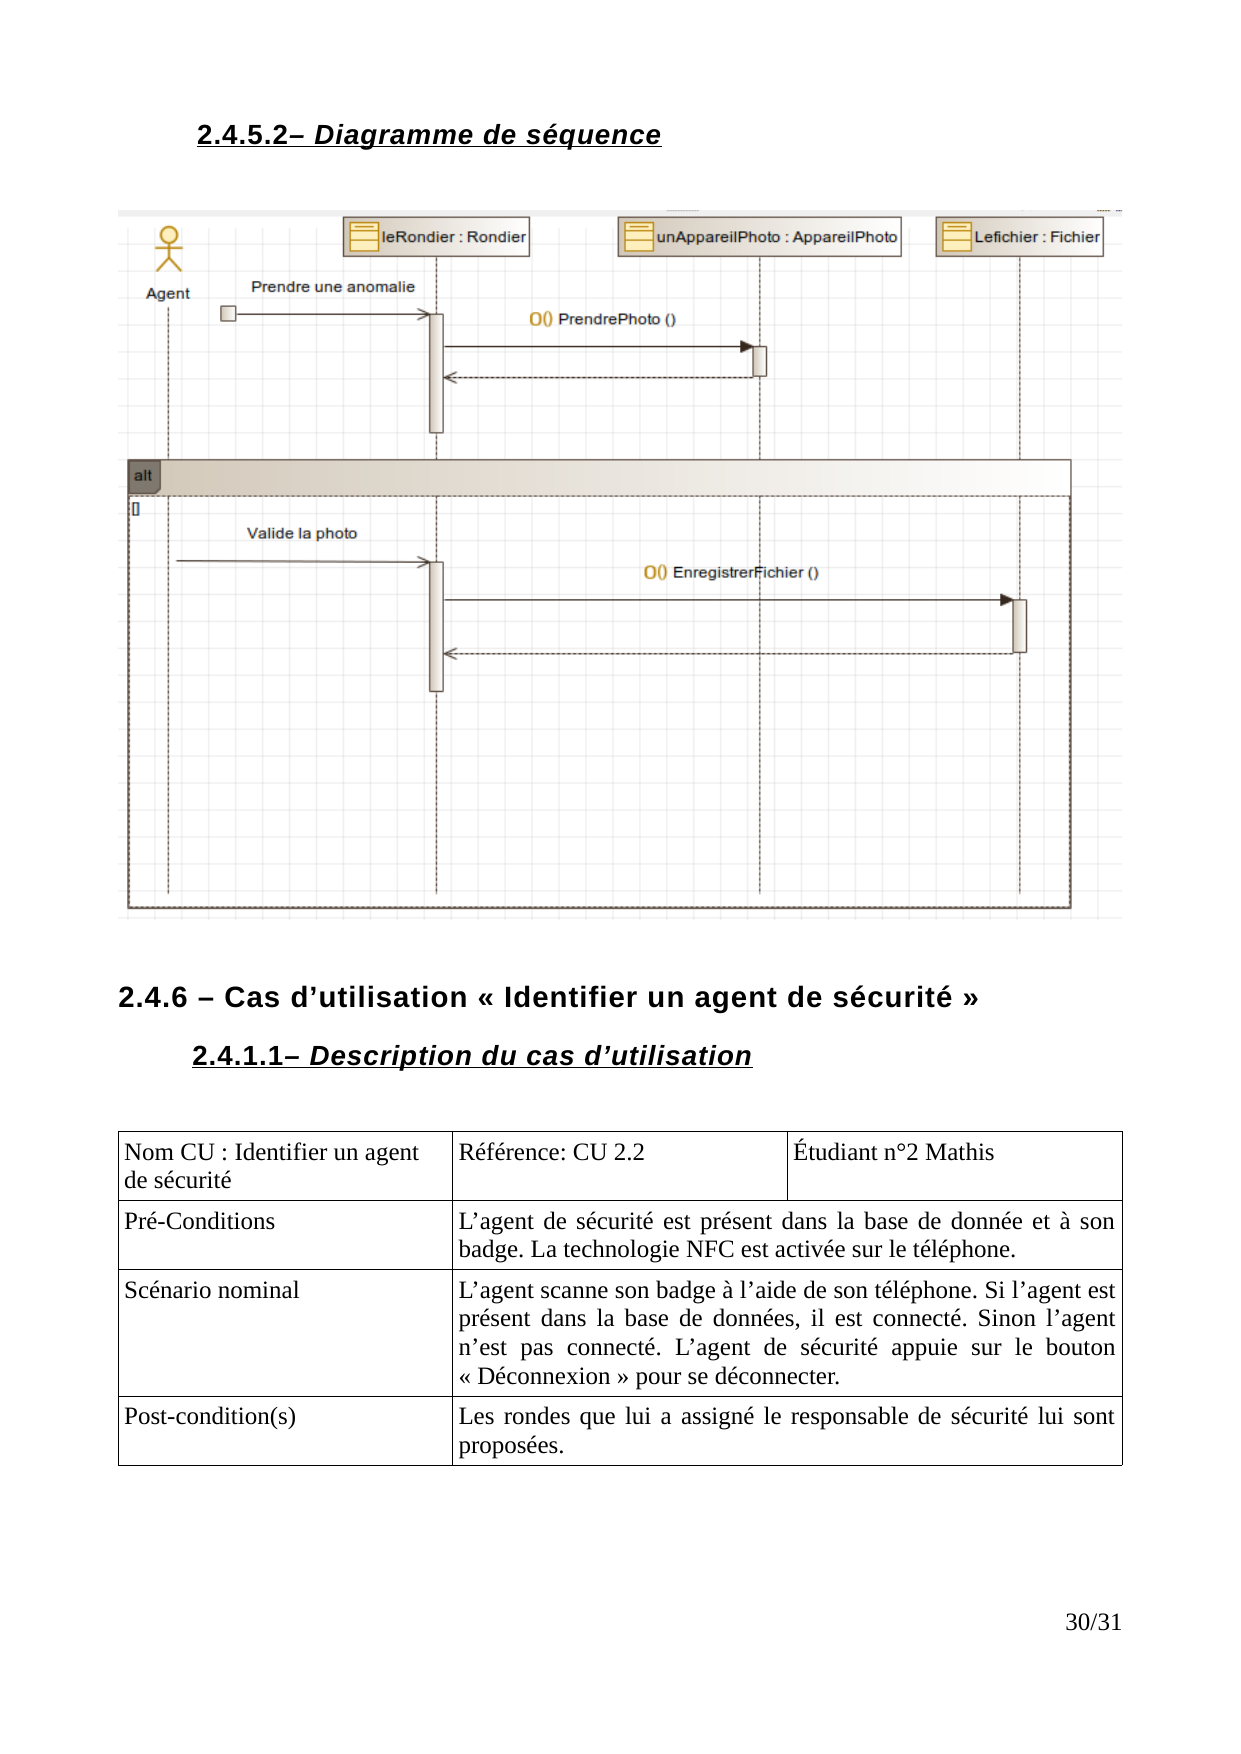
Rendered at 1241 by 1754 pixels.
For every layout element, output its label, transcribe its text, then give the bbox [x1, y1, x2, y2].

picture [118, 210, 1123, 920]
table_cell Scénario nominal [119, 1270, 452, 1396]
table_cell Post-condition(s) [119, 1397, 452, 1464]
table_cell Pré-Conditions [119, 1201, 452, 1269]
subtitle 2.4.6 – Cas d’utilisation « Identifier un agent de sécurité » [118, 980, 1122, 1014]
table_cell L’agent scanne son badge à l’aide de son téléphone. Si l’agent est présent dans la base de données, il est connecté. Sinon l’agent n’est pas connecté. L’agent de sécurité appuie sur le bouton « Déconnexion » pour se déconnecter. [453, 1270, 1122, 1396]
table_header Référence: CU 2.2 [453, 1132, 787, 1200]
subtitle 2.4.5.2– Diagramme de séquence [118, 118, 1122, 150]
table_header Étudiant n°2 Mathis [788, 1132, 1122, 1200]
table_cell L’agent de sécurité est présent dans la base de donnée et à son badge. La technologie NFC est activée sur le téléphone. [453, 1201, 1122, 1269]
table_header Nom CU : Identifier un agent de sécurité [119, 1132, 452, 1200]
subtitle 2.4.1.1– Description du cas d’utilisation [118, 1039, 1122, 1071]
table_cell Les rondes que lui a assigné le responsable de sécurité lui sont proposées. [453, 1397, 1122, 1464]
